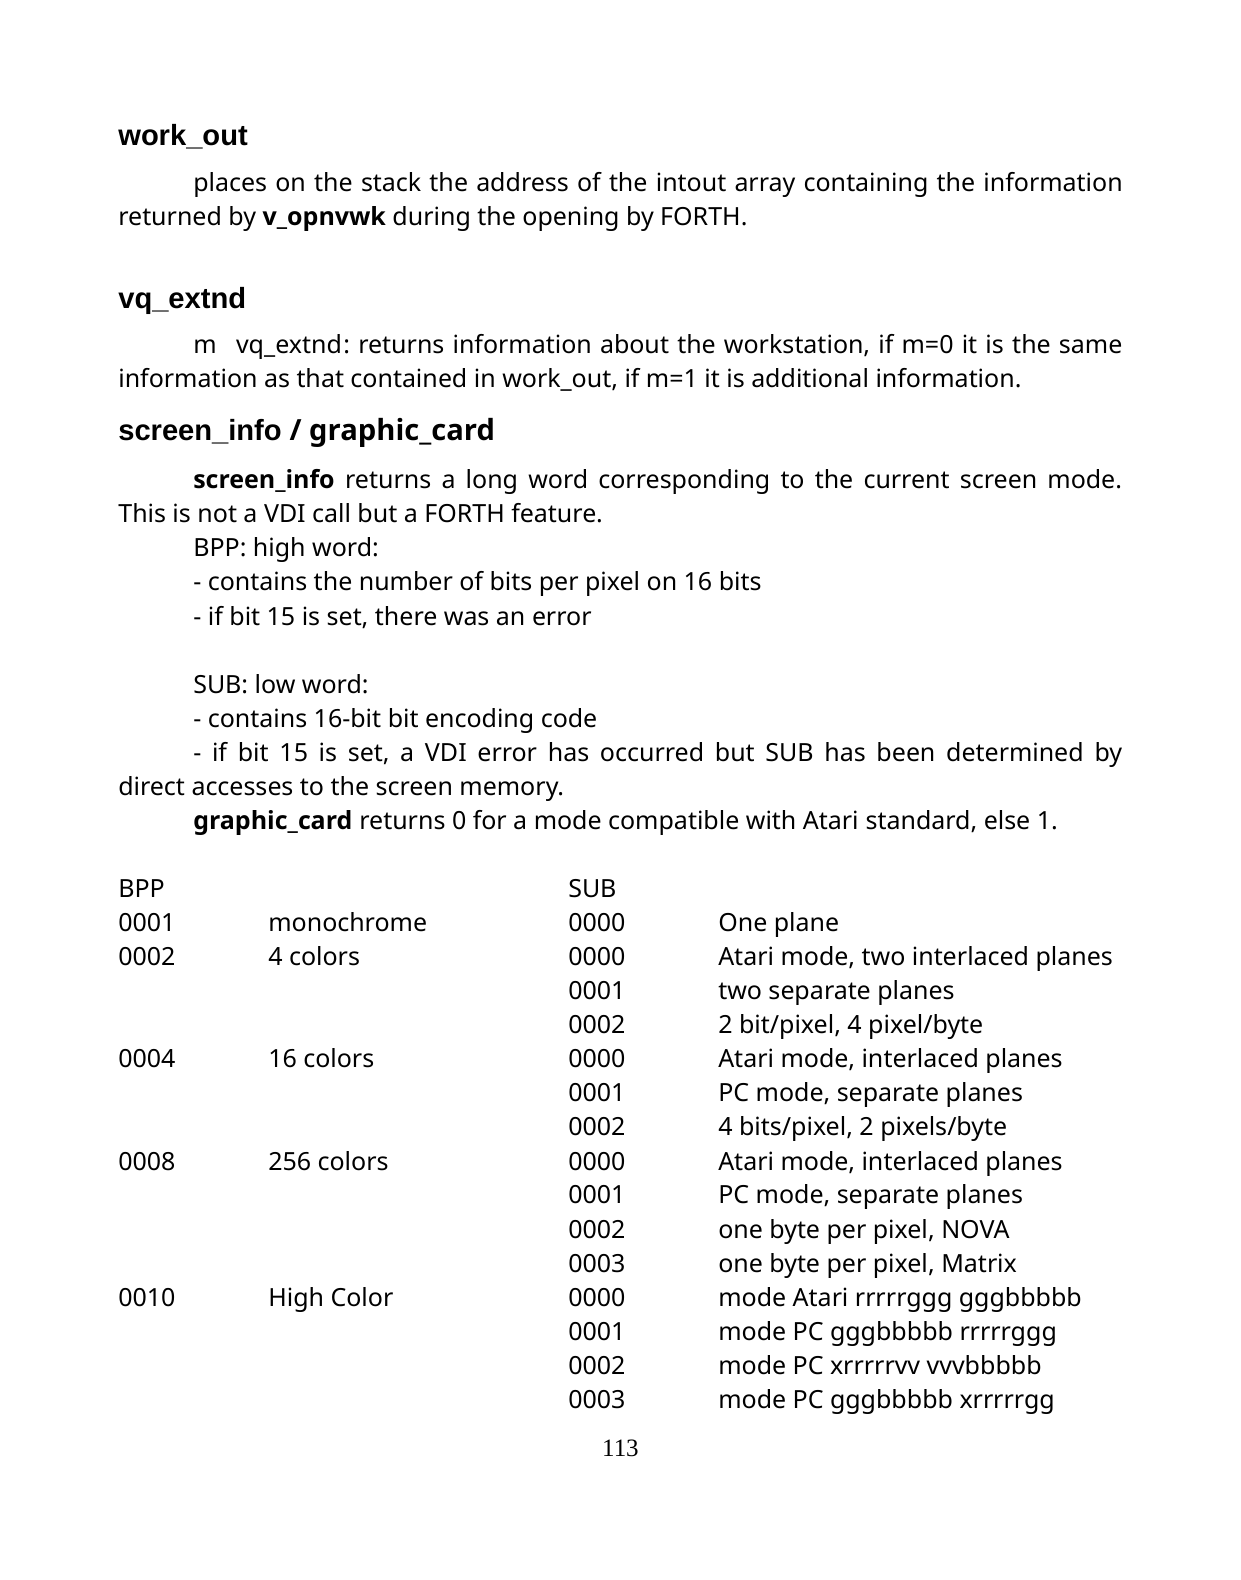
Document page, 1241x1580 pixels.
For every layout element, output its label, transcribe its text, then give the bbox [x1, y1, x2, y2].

text graphic_card returns 0 for a mode compatible with Atari standard, else 1. [118, 802, 1123, 837]
text 0002 one byte per pixel, NOVA [118, 1211, 1123, 1245]
text SUB: low word: [118, 666, 1123, 700]
text 0001 PC mode, separate planes [118, 1177, 1123, 1211]
text - contains the number of bits per pixel on 16 bits [118, 564, 1123, 598]
text 0001 mode PC gggbbbbb rrrrrggg [118, 1313, 1123, 1347]
text places on the stack the address of the intout array containing the information returned by v_opnvwk during the opening by FORTH. [118, 164, 1123, 232]
text 0008 256 colors 0000 Atari mode, interlaced planes [118, 1143, 1123, 1177]
subtitle screen_info / graphic_card [118, 410, 1122, 449]
text 0001 monochrome 0000 One plane [118, 905, 1123, 939]
text - if bit 15 is set, a VDI error has occurred but SUB has been determined by direct accesses to the screen memory. [118, 734, 1123, 802]
text 0003 one byte per pixel, Matrix [118, 1245, 1123, 1279]
text 0002 4 colors 0000 Atari mode, two interlaced planes [118, 939, 1123, 973]
text 0003 mode PC gggbbbbb xrrrrrgg [118, 1382, 1123, 1416]
text 0004 16 colors 0000 Atari mode, interlaced planes [118, 1041, 1123, 1075]
text 0002 2 bit/pixel, 4 pixel/byte [118, 1007, 1123, 1041]
text 0002 4 bits/pixel, 2 pixels/byte [118, 1109, 1123, 1143]
text 0001 two separate planes [118, 973, 1123, 1007]
text BPP: high word: [118, 530, 1123, 564]
text 0001 PC mode, separate planes [118, 1075, 1123, 1109]
subtitle vq_extnd [118, 281, 1122, 314]
text - contains 16-bit bit encoding code [118, 700, 1123, 734]
text 0010 High Color 0000 mode Atari rrrrrggg gggbbbbb [118, 1279, 1123, 1313]
text screen_info returns a long word corresponding to the current screen mode. This is not a VDI call but a FORTH feature. [118, 462, 1123, 530]
text m vq_extnd : returns information about the workstation, if m=0 it is the same information as that contained in work_out, if m=1 it is additional information. [118, 327, 1123, 395]
text - if bit 15 is set, there was an error [118, 598, 1123, 632]
text BPP SUB [118, 871, 1123, 905]
text 0002 mode PC xrrrrrvv vvvbbbbb [118, 1347, 1123, 1382]
subtitle work_out [118, 118, 1122, 152]
